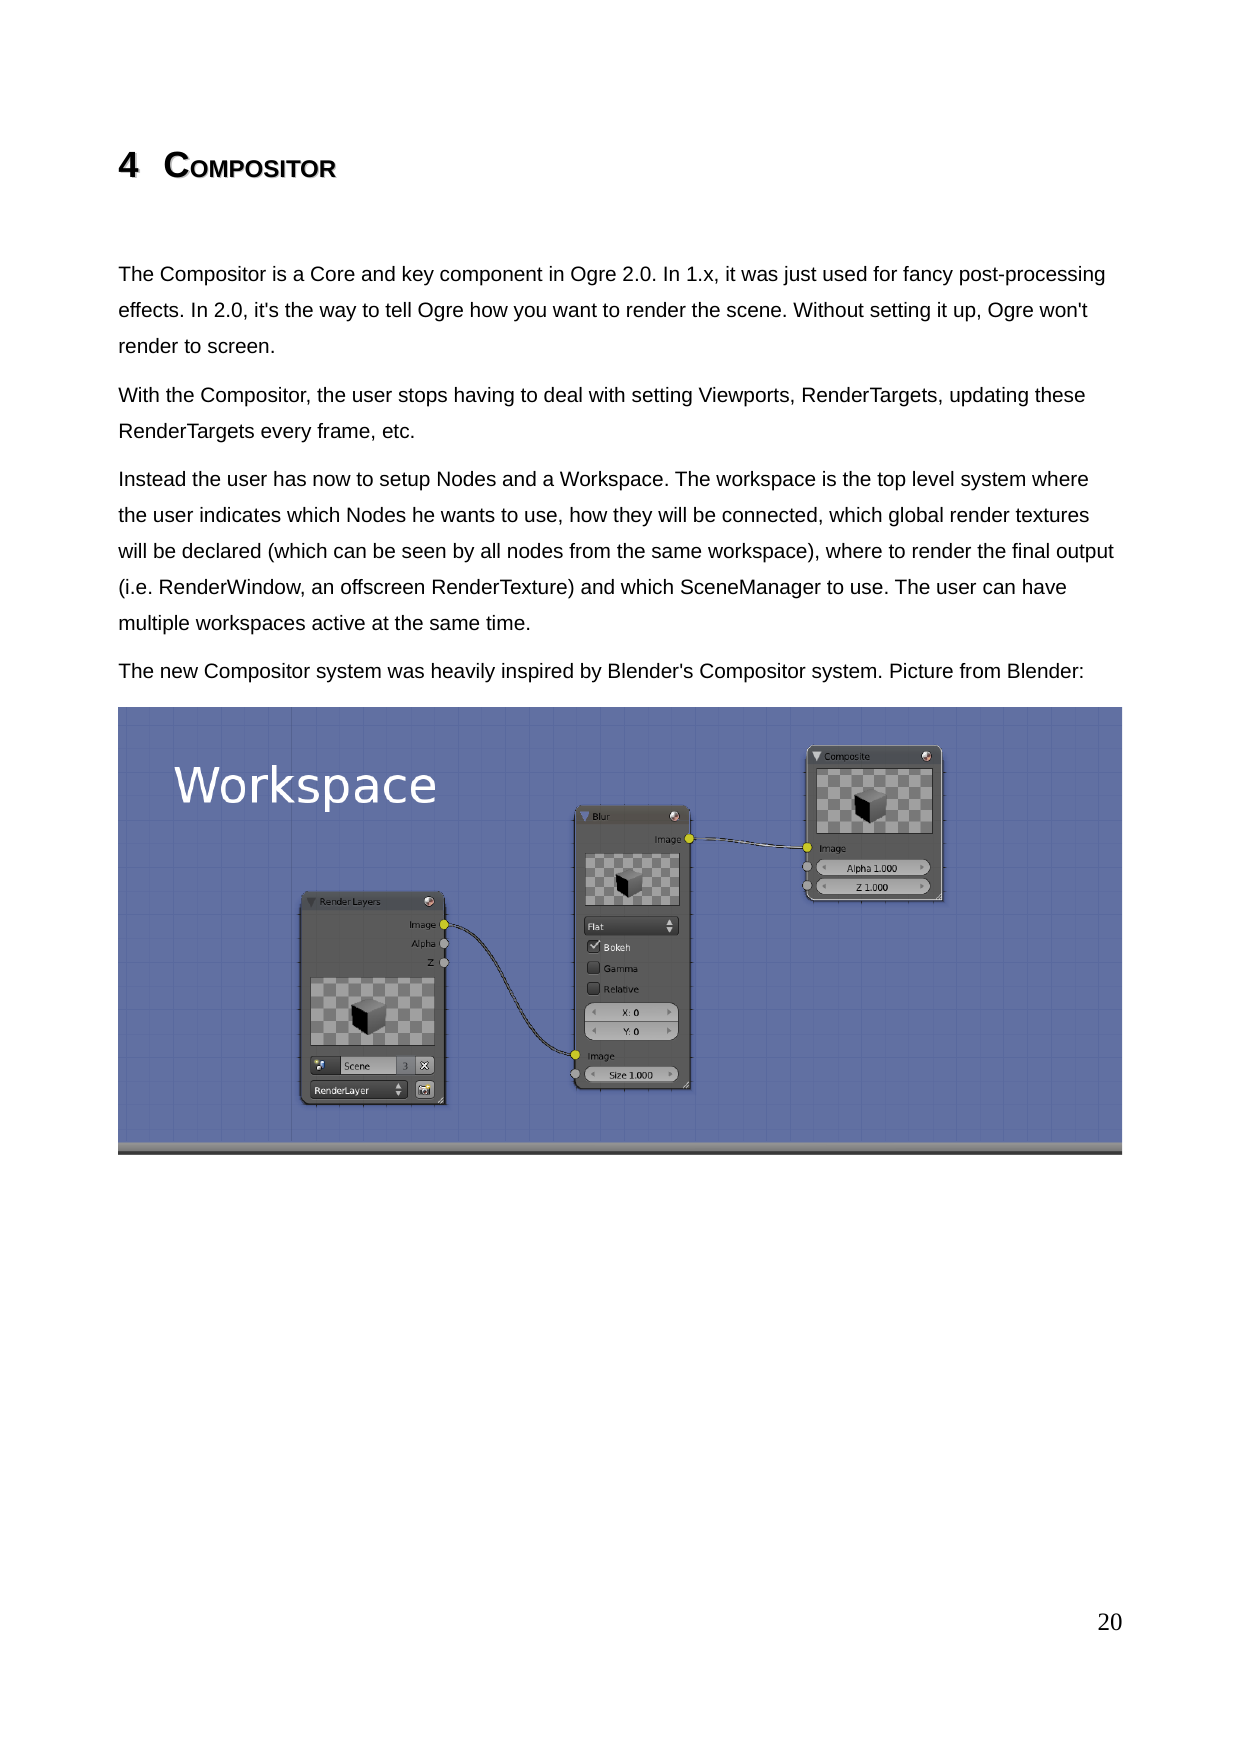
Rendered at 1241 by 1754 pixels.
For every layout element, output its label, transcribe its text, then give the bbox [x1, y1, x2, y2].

picture [118, 707, 1123, 1155]
subtitle Compositor [118, 143, 1122, 185]
text The Compositor is a Core and key component in Ogre 2.0. In 1.x, it was just used for fancy post-processing effects. In 2.0, it's the way to tell Ogre how you want to render the scene. Without setting it up, Ogre won't render to screen. [118, 262, 1122, 358]
text Instead the user has now to setup Nodes and a Workspace. The workspace is the top level system where the user indicates which Nodes he wants to use, how they will be connected, which global render textures will be declared (which can be seen by all nodes from the same workspace), where to render the final output (i.e. RenderWindow, an offscreen RenderTexture) and which SceneManager to use. The user can have multiple workspaces active at the same time. [118, 467, 1122, 635]
text With the Compositor, the user stops having to deal with setting Viewports, RenderTargets, updating these RenderTargets every frame, etc. [118, 383, 1122, 442]
text The new Compositor system was heavily inspired by Blender's Compositor system. Picture from Blender: [118, 659, 1122, 683]
